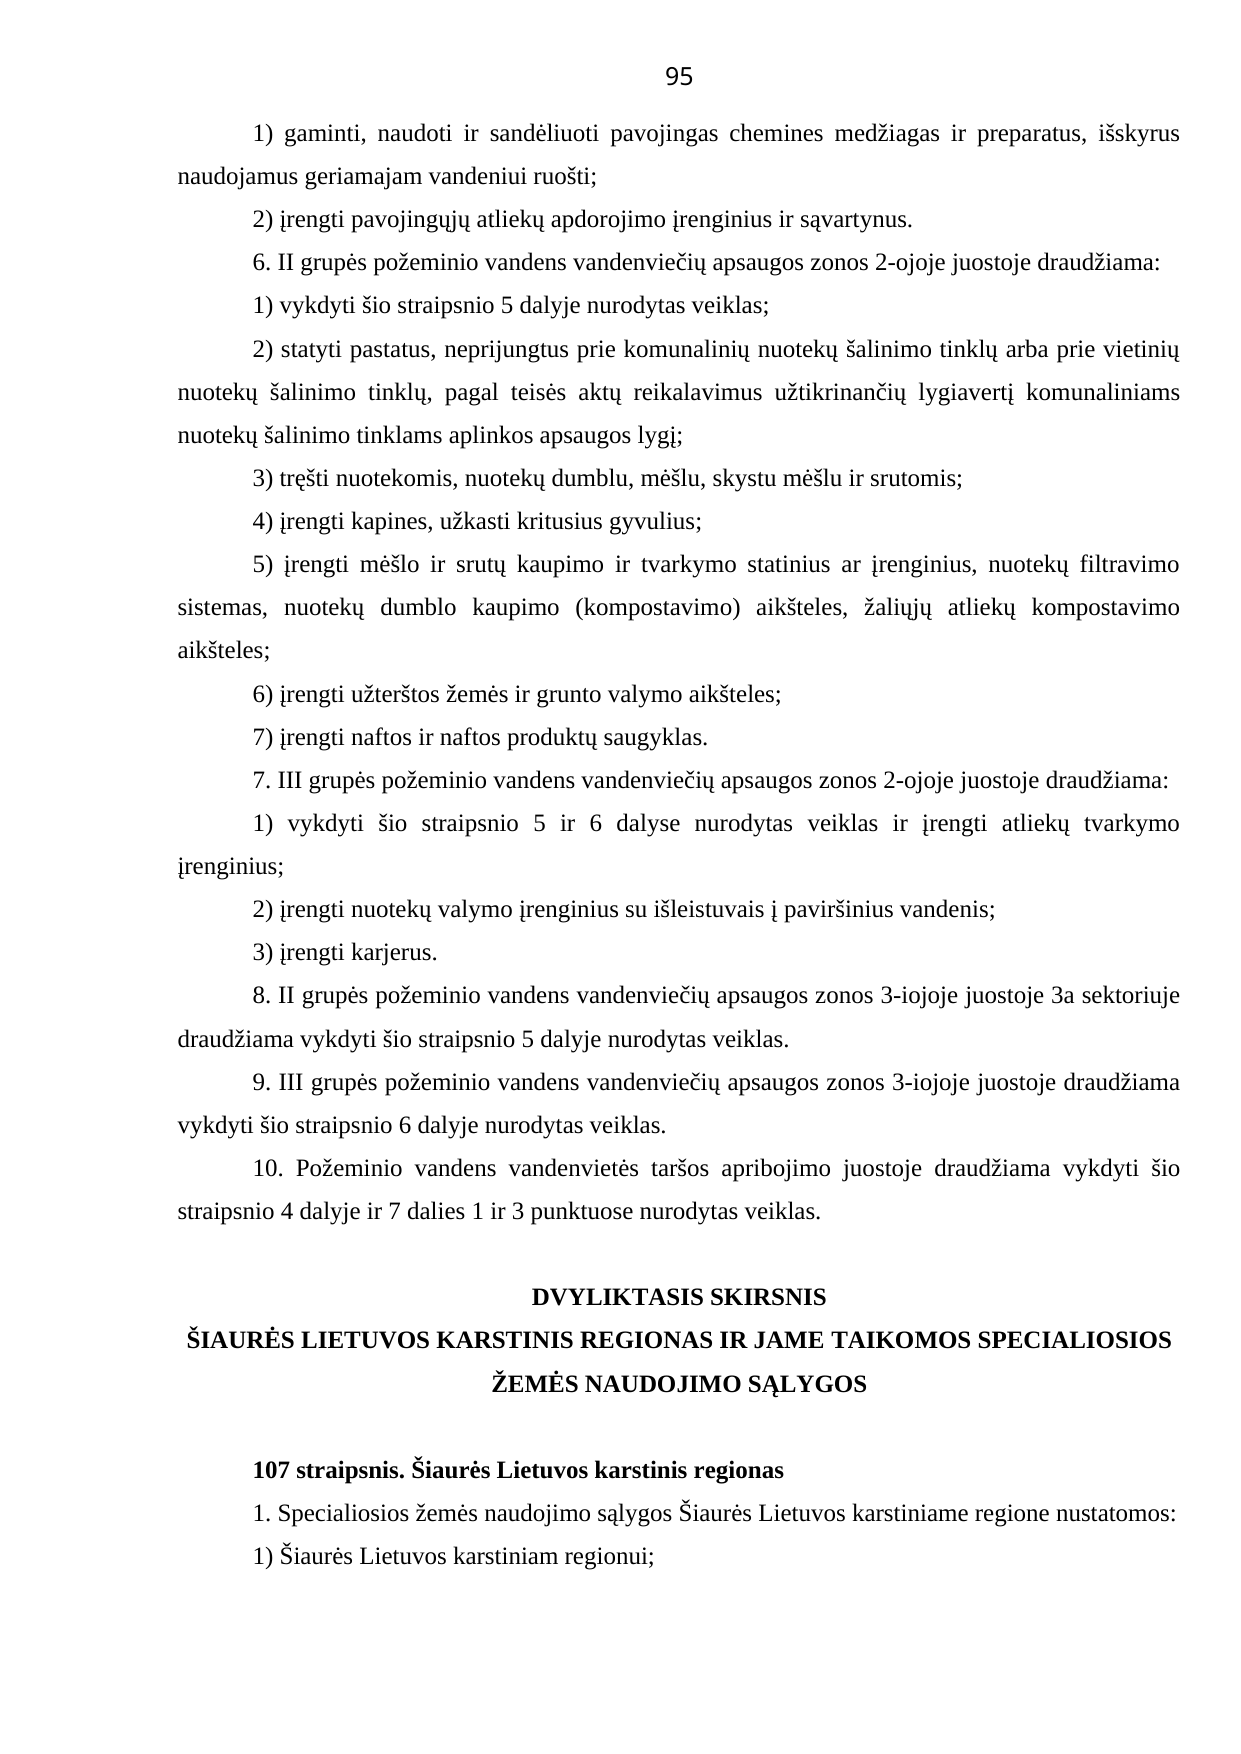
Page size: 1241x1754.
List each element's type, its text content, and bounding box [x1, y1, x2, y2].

text 107 straipsnis. Šiaurės Lietuvos karstinis regionas [177, 1455, 1181, 1484]
text 6) įrengti užterštos žemės ir grunto valymo aikšteles; [177, 679, 1181, 707]
text 2) įrengti pavojingųjų atliekų apdorojimo įrenginius ir sąvartynus. [177, 204, 1181, 233]
text 10. Požeminio vandens vandenvietės taršos apribojimo juostoje draudžiama vykdyti šio straipsnio 4 dalyje ir 7 dalies 1 ir 3 punktuose nurodytas veiklas. [177, 1153, 1181, 1225]
text 7) įrengti naftos ir naftos produktų saugyklas. [177, 722, 1181, 751]
text 2) įrengti nuotekų valymo įrenginius su išleistuvais į paviršinius vandenis; [177, 894, 1181, 923]
text 4) įrengti kapines, užkasti kritusius gyvulius; [177, 506, 1181, 535]
text 9. III grupės požeminio vandens vandenviečių apsaugos zonos 3-iojoje juostoje draudžiama vykdyti šio straipsnio 6 dalyje nurodytas veiklas. [177, 1067, 1181, 1139]
text 8. II grupės požeminio vandens vandenviečių apsaugos zonos 3-iojoje juostoje 3a sektoriuje draudžiama vykdyti šio straipsnio 5 dalyje nurodytas veiklas. [177, 981, 1181, 1052]
text 6. II grupės požeminio vandens vandenviečių apsaugos zonos 2-ojoje juostoje draudžiama: [177, 247, 1181, 276]
text ŠIAURĖS LIETUVOS KARSTINIS REGIONAS IR JAME TAIKOMOS SPECIALIOSIOS ŽEMĖS NAUDOJIMO SĄLYGOS [177, 1326, 1181, 1397]
text 1) vykdyti šio straipsnio 5 ir 6 dalyse nurodytas veiklas ir įrengti atliekų tvarkymo įrenginius; [177, 808, 1181, 880]
text 7. III grupės požeminio vandens vandenviečių apsaugos zonos 2-ojoje juostoje draudžiama: [177, 765, 1181, 794]
text 1) Šiaurės Lietuvos karstiniam regionui; [177, 1541, 1181, 1570]
text 5) įrengti mėšlo ir srutų kaupimo ir tvarkymo statinius ar įrenginius, nuotekų filtravimo sistemas, nuotekų dumblo kaupimo (kompostavimo) aikšteles, žaliųjų atliekų kompostavimo aikšteles; [177, 549, 1181, 664]
text 1. Specialiosios žemės naudojimo sąlygos Šiaurės Lietuvos karstiniame regione nustatomos: [177, 1498, 1181, 1527]
text 1) vykdyti šio straipsnio 5 dalyje nurodytas veiklas; [177, 291, 1181, 319]
text DVYLIKTASIS SKIRSNIS [177, 1282, 1181, 1311]
text 2) statyti pastatus, neprijungtus prie komunalinių nuotekų šalinimo tinklų arba prie vietinių nuotekų šalinimo tinklų, pagal teisės aktų reikalavimus užtikrinančių lygiavertį komunaliniams nuotekų šalinimo tinklams aplinkos apsaugos lygį; [177, 334, 1181, 449]
text 1) gaminti, naudoti ir sandėliuoti pavojingas chemines medžiagas ir preparatus, išskyrus naudojamus geriamajam vandeniui ruošti; [177, 118, 1181, 190]
text 3) įrengti karjerus. [177, 937, 1181, 966]
text 3) tręšti nuotekomis, nuotekų dumblu, mėšlu, skystu mėšlu ir srutomis; [177, 463, 1181, 492]
